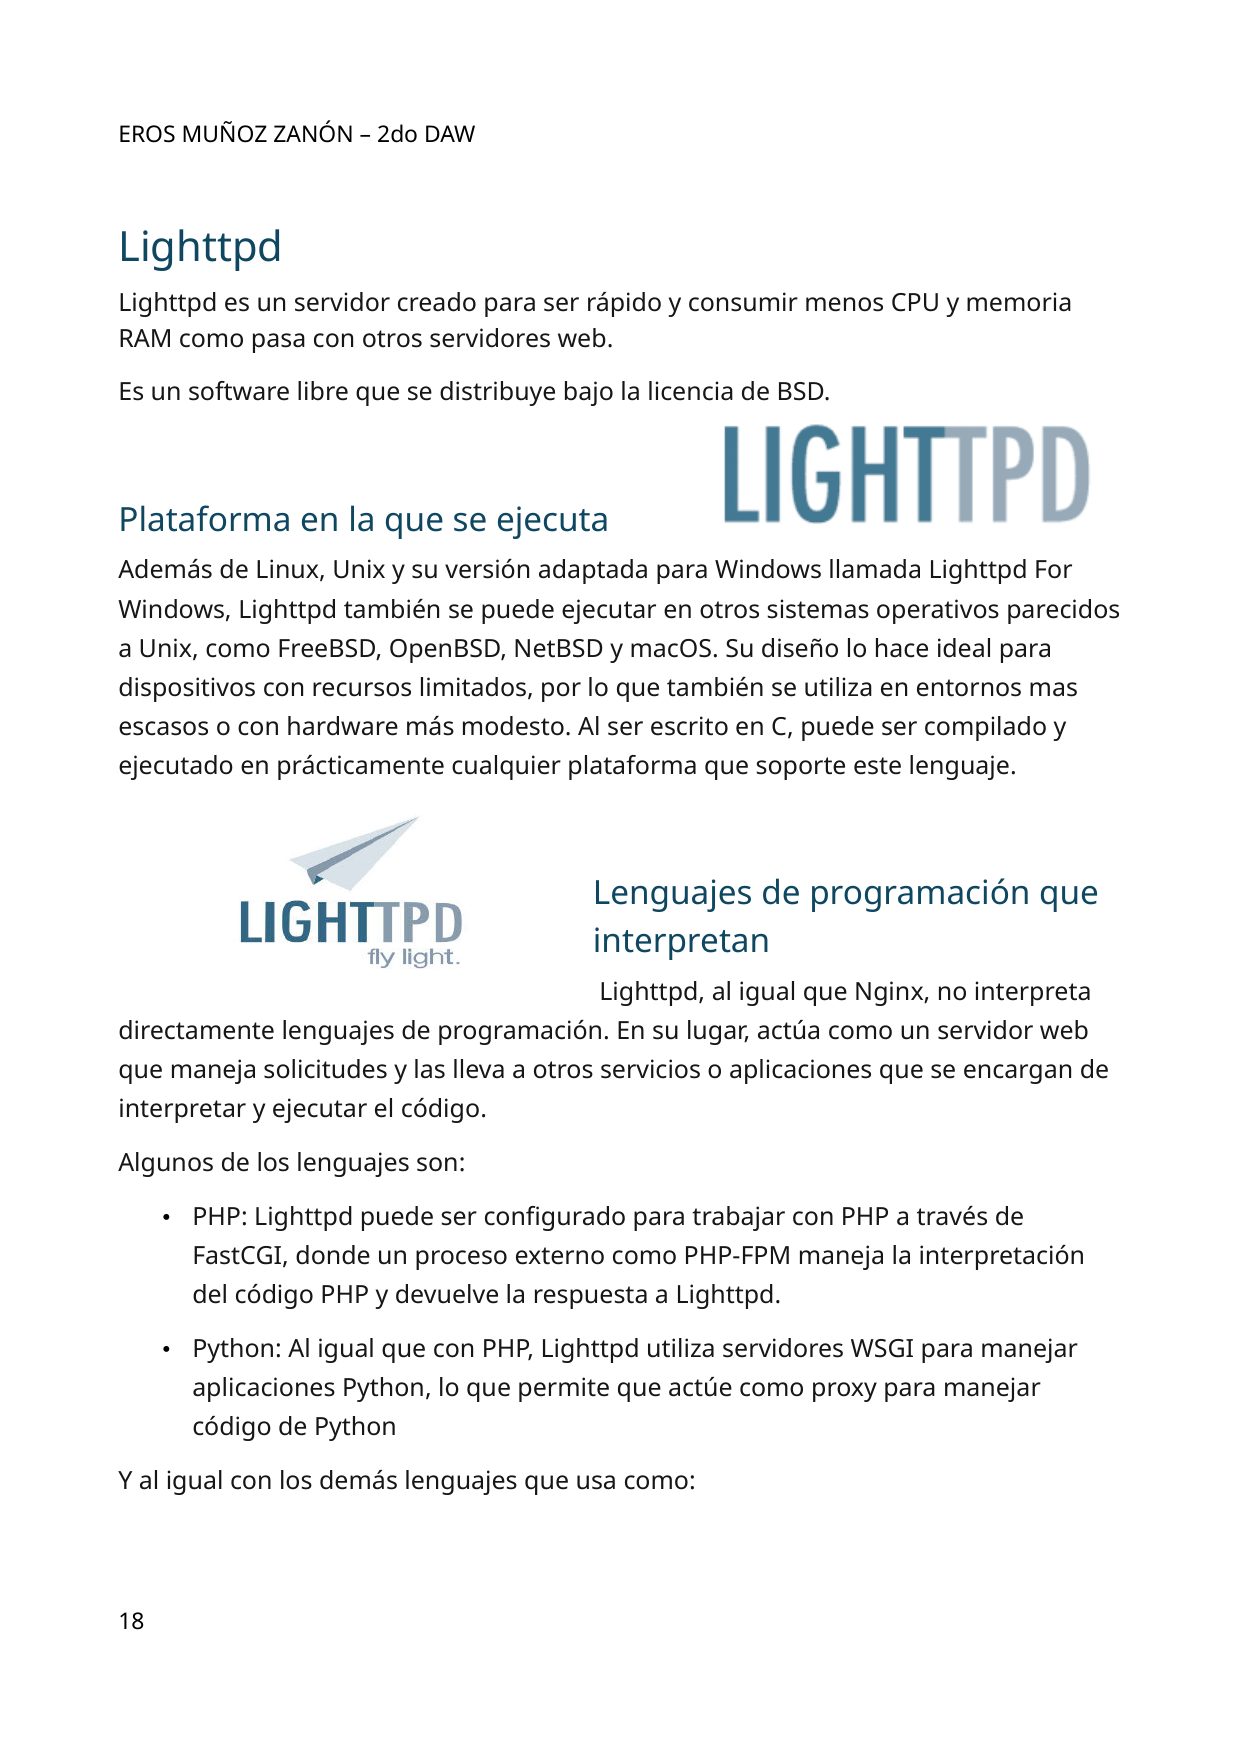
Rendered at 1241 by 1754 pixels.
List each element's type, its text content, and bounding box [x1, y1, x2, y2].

text Lighttpd, al igual que Nginx, no interpreta directamente lenguajes de programación. En su lugar, actúa como un servidor web que maneja solicitudes y las lleva a otros servicios o aplicaciones que se encargan de interpretar y ejecutar el código. [118, 973, 1122, 1125]
picture [132, 803, 593, 991]
picture [722, 417, 1092, 532]
text Además de Linux, Unix y su versión adaptada para Windows llamada Lighttpd For Windows, Lighttpd también se puede ejecutar en otros sistemas operativos parecidos a Unix, como FreeBSD, OpenBSD, NetBSD y macOS. Su diseño lo hace ideal para dispositivos con recursos limitados, por lo que también se utiliza en entornos mas escasos o con hardware más modesto. Al ser escrito en C, puede ser compilado y ejecutado en prácticamente cualquier plataforma que soporte este lenguaje. [118, 552, 1122, 782]
subtitle [118, 869, 132, 962]
text Lighttpd es un servidor creado para ser rápido y consumir menos CPU y memoria RAM como pasa con otros servidores web. [118, 285, 1122, 355]
text Es un software libre que se distribuye bajo la licencia de BSD. [118, 373, 1122, 408]
text Y al igual con los demás lenguajes que usa como: [118, 1463, 1122, 1497]
subtitle Lenguajes de programación que interpretan [593, 869, 1122, 962]
list Python: Al igual que con PHP, Lighttpd utiliza servidores WSGI para manejar aplicaciones Python, lo que permite que actúe como proxy para manejar código de Python [162, 1331, 1122, 1443]
subtitle Lighttpd [118, 216, 1122, 273]
subtitle Plataforma en la que se ejecuta [118, 496, 1122, 541]
list PHP: Lighttpd puede ser configurado para trabajar con PHP a través de FastCGI, donde un proceso externo como PHP-FPM maneja la interpretación del código PHP y devuelve la respuesta a Lighttpd. [162, 1198, 1122, 1311]
text Algunos de los lenguajes son: [118, 1145, 1122, 1179]
